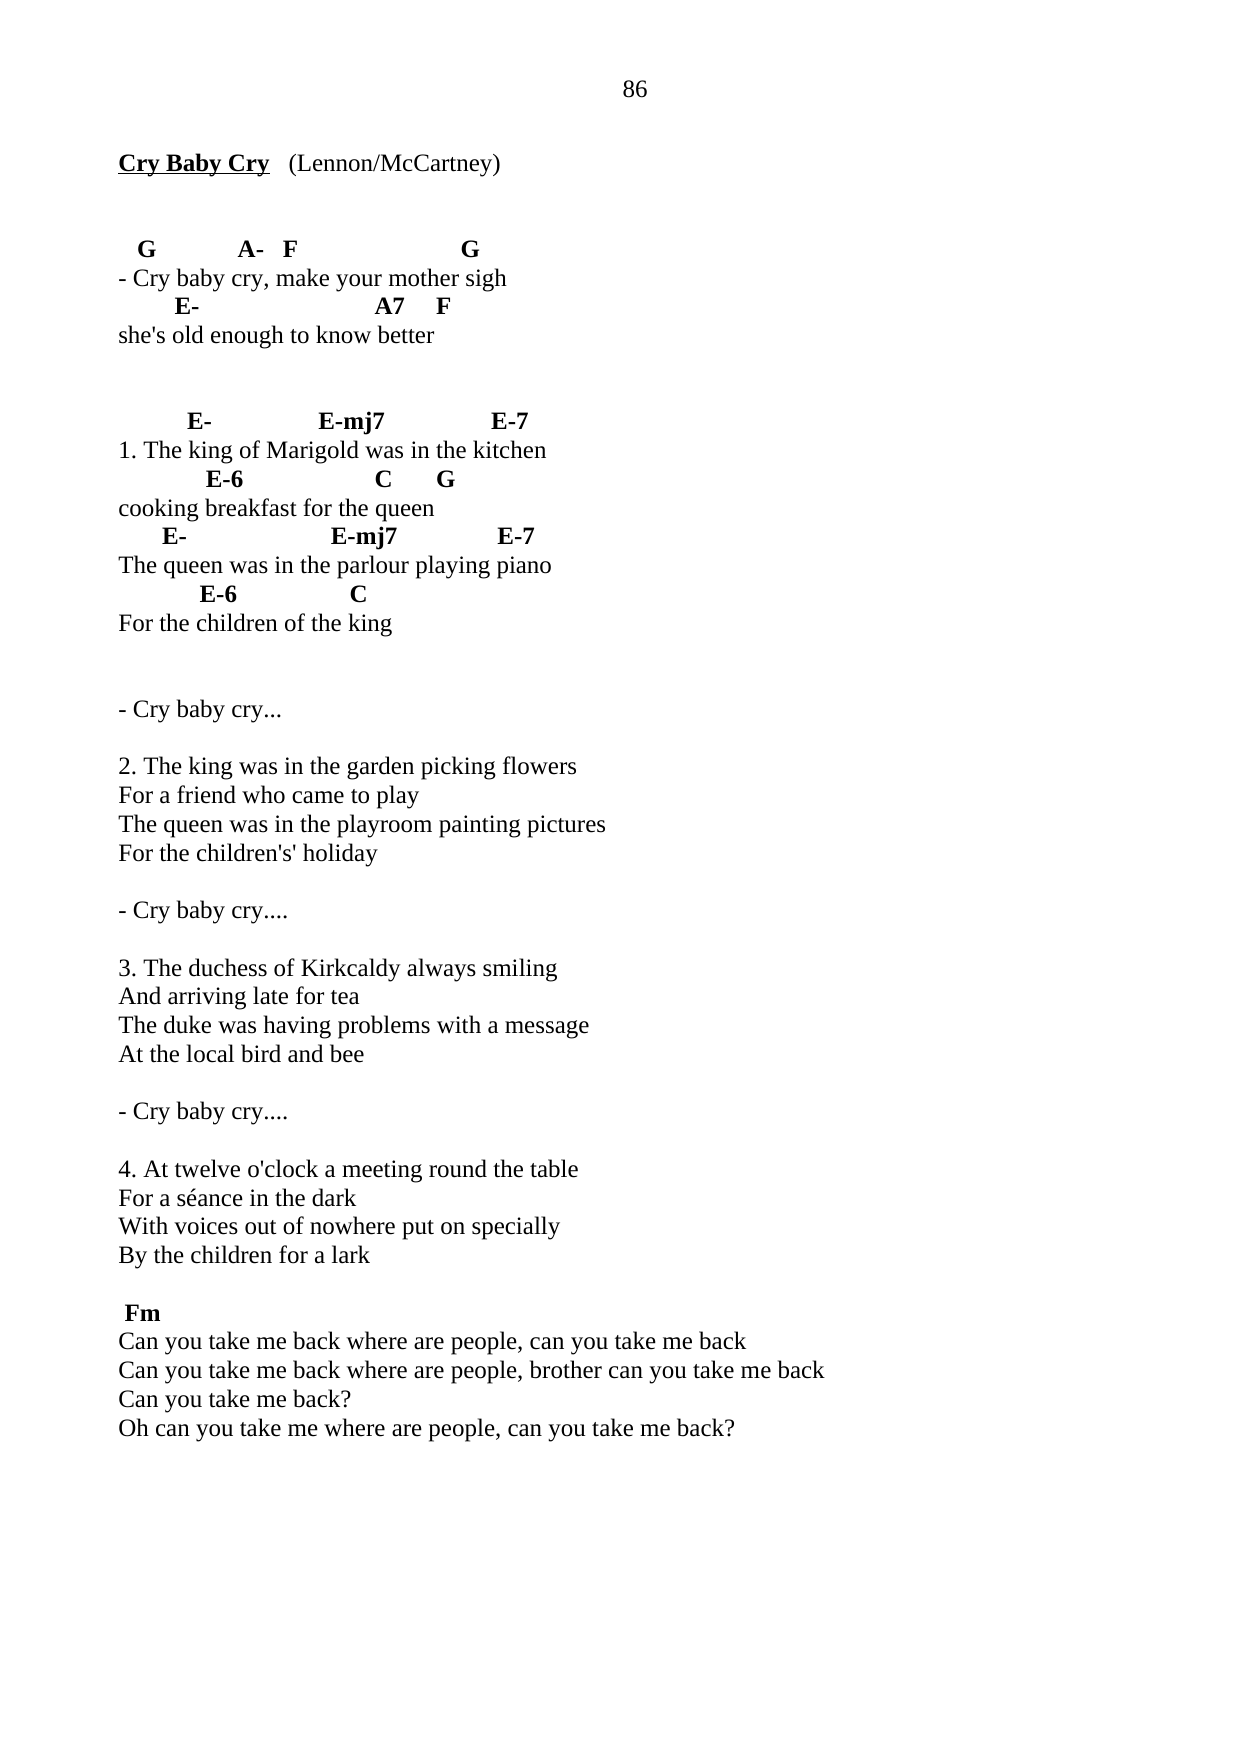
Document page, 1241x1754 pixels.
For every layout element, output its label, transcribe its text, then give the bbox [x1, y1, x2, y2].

text she's old enough to know better [118, 320, 1152, 349]
text 2. The king was in the garden picking flowers [118, 751, 1152, 780]
text Can you take me back? [118, 1384, 1152, 1413]
text G A- F G [118, 234, 1152, 263]
text The queen was in the parlour playing piano [118, 550, 1152, 579]
text cooking breakfast for the queen [118, 493, 1152, 521]
text The duke was having problems with a message [118, 1010, 1152, 1039]
text Fm [118, 1298, 1152, 1326]
text - Cry baby cry.... [118, 1096, 1152, 1125]
text E- E-mj7 E-7 [118, 521, 1152, 550]
text E- E-mj7 E-7 [118, 406, 1152, 435]
text At the local bird and bee [118, 1039, 1152, 1068]
text For a séance in the dark [118, 1183, 1152, 1211]
text For the children of the king [118, 608, 1152, 636]
text 4. At twelve o'clock a meeting round the table [118, 1154, 1152, 1183]
text Can you take me back where are people, can you take me back [118, 1326, 1152, 1355]
text And arriving late for tea [118, 981, 1152, 1010]
text 3. The duchess of Kirkcaldy always smiling [118, 953, 1152, 981]
text - Cry baby cry.... [118, 895, 1152, 924]
text E-6 C G [118, 464, 1152, 493]
text Cry Baby Cry (Lennon/McCartney) [118, 148, 1152, 176]
text Oh can you take me where are people, can you take me back? [118, 1413, 1152, 1441]
text 1. The king of Marigold was in the kitchen [118, 435, 1152, 464]
text The queen was in the playroom painting pictures [118, 809, 1152, 838]
text For the children's' holiday [118, 838, 1152, 895]
text Can you take me back where are people, brother can you take me back [118, 1355, 1152, 1384]
text E-6 C [118, 579, 1152, 608]
text By the children for a lark [118, 1240, 1152, 1269]
text - Cry baby cry... [118, 694, 1152, 723]
text With voices out of nowhere put on specially [118, 1211, 1152, 1240]
text - Cry baby cry, make your mother sigh [118, 263, 1152, 291]
text E- A7 F [118, 291, 1152, 320]
text For a friend who came to play [118, 780, 1152, 809]
